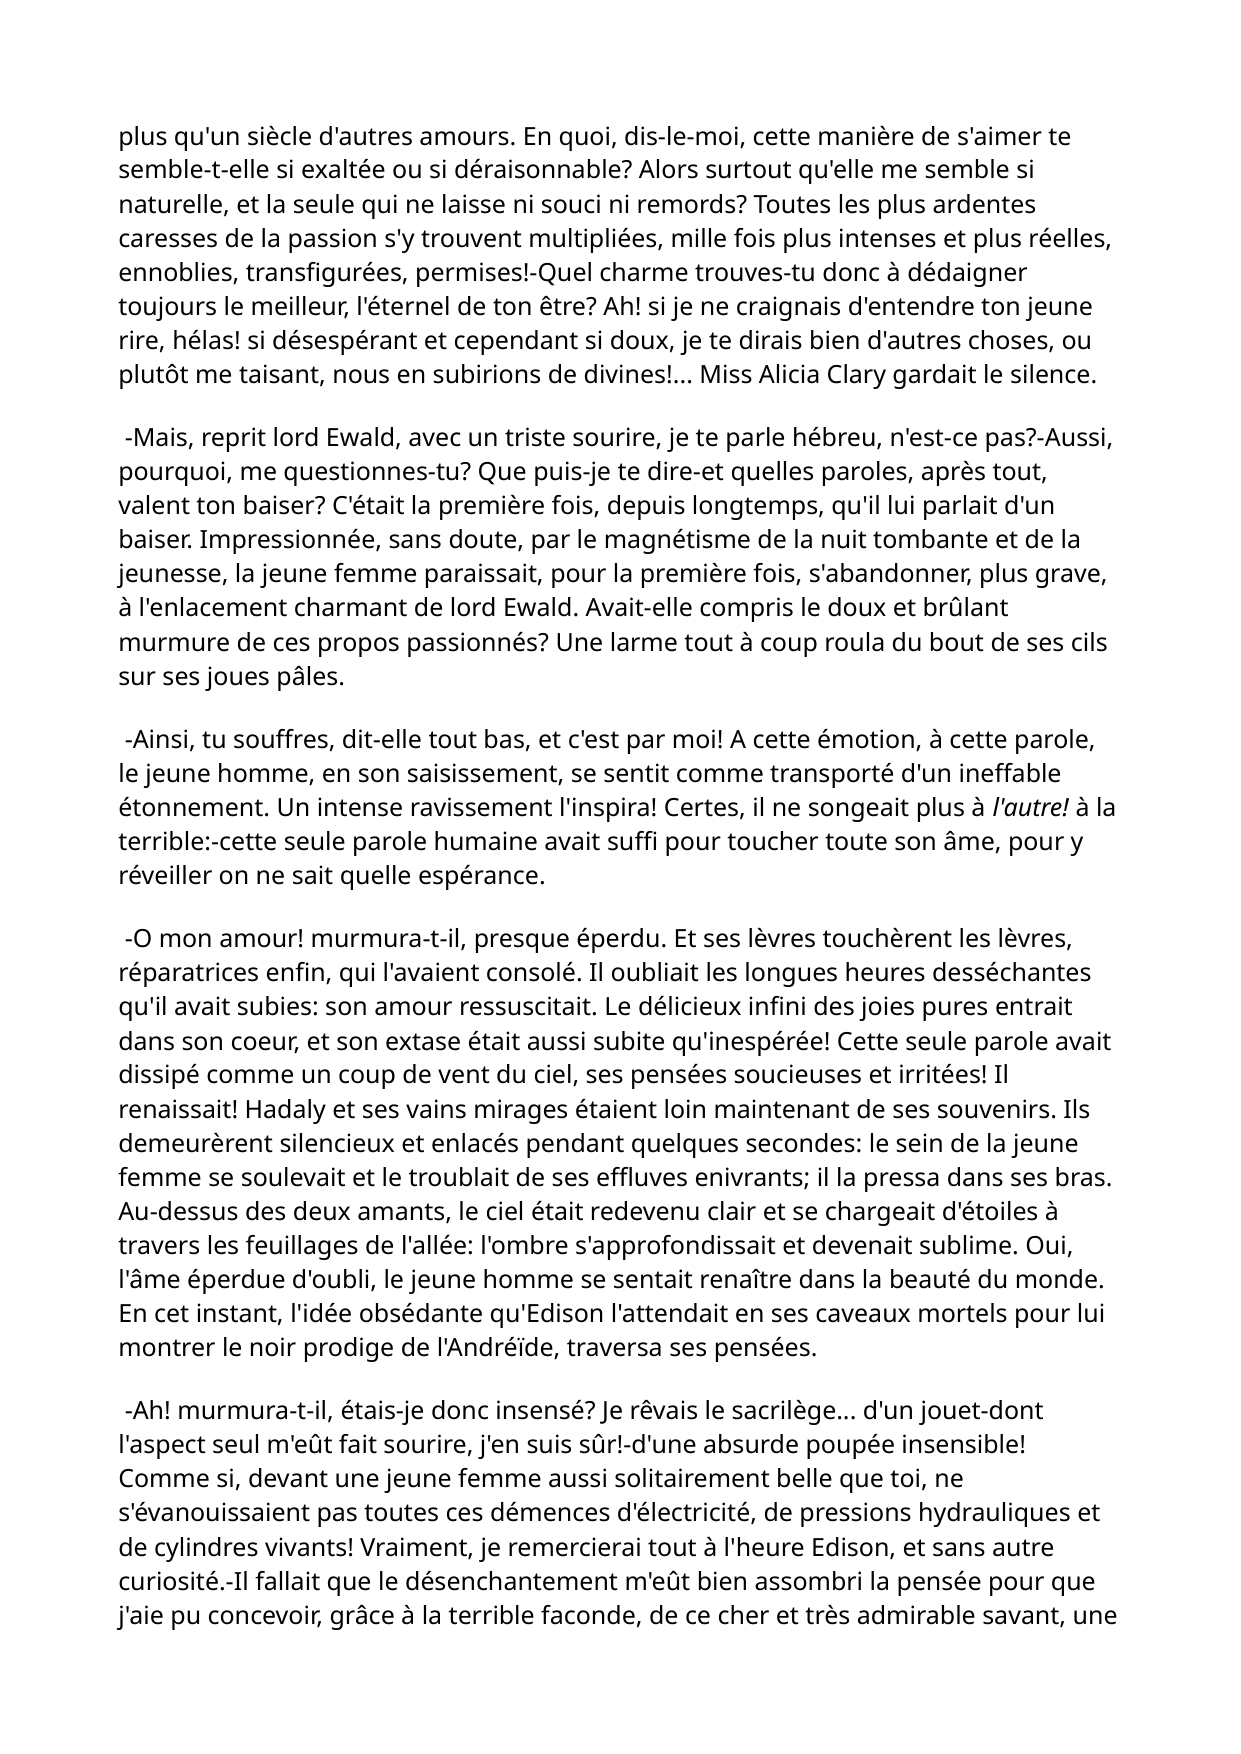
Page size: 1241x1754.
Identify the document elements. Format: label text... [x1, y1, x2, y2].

text -Ainsi, tu souffres, dit-elle tout bas, et c'est par moi! A cette émotion, à cette parole, le jeune homme, en son saisissement, se sentit comme transporté d'un ineffable étonnement. Un intense ravissement l'inspira! Certes, il ne songeait plus à l'autre! à la terrible:-cette seule parole humaine avait suffi pour toucher toute son âme, pour y réveiller on ne sait quelle espérance. [118, 721, 1122, 892]
text -Ah! murmura-t-il, étais-je donc insensé? Je rêvais le sacrilège... d'un jouet-dont l'aspect seul m'eût fait sourire, j'en suis sûr!-d'une absurde poupée insensible! Comme si, devant une jeune femme aussi solitairement belle que toi, ne s'évanouissaient pas toutes ces démences d'électricité, de pressions hydrauliques et de cylindres vivants! Vraiment, je remercierai tout à l'heure Edison, et sans autre curiosité.-Il fallait que le désenchantement m'eût bien assombri la pensée pour que j'aie pu concevoir, grâce à la terrible faconde, de ce cher et très admirable savant, une [118, 1393, 1122, 1631]
text plus qu'un siècle d'autres amours. En quoi, dis-le-moi, cette manière de s'aimer te semble-t-elle si exaltée ou si déraisonnable? Alors surtout qu'elle me semble si naturelle, et la seule qui ne laisse ni souci ni remords? Toutes les plus ardentes caresses de la passion s'y trouvent multipliées, mille fois plus intenses et plus réelles, ennoblies, transfigurées, permises!-Quel charme trouves-tu donc à dédaigner toujours le meilleur, l'éternel de ton être? Ah! si je ne craignais d'entendre ton jeune rire, hélas! si désespérant et cependant si doux, je te dirais bien d'autres choses, ou plutôt me taisant, nous en subirions de divines!... Miss Alicia Clary gardait le silence. [118, 118, 1122, 391]
text -O mon amour! murmura-t-il, presque éperdu. Et ses lèvres touchèrent les lèvres, réparatrices enfin, qui l'avaient consolé. Il oubliait les longues heures desséchantes qu'il avait subies: son amour ressuscitait. Le délicieux infini des joies pures entrait dans son coeur, et son extase était aussi subite qu'inespérée! Cette seule parole avait dissipé comme un coup de vent du ciel, ses pensées soucieuses et irritées! Il renaissait! Hadaly et ses vains mirages étaient loin maintenant de ses souvenirs. Ils demeurèrent silencieux et enlacés pendant quelques secondes: le sein de la jeune femme se soulevait et le troublait de ses effluves enivrants; il la pressa dans ses bras. Au-dessus des deux amants, le ciel était redevenu clair et se chargeait d'étoiles à travers les feuillages de l'allée: l'ombre s'approfondissait et devenait sublime. Oui, l'âme éperdue d'oubli, le jeune homme se sentait renaître dans la beauté du monde. En cet instant, l'idée obsédante qu'Edison l'attendait en ses caveaux mortels pour lui montrer le noir prodige de l'Andréïde, traversa ses pensées. [118, 921, 1122, 1364]
text -Mais, reprit lord Ewald, avec un triste sourire, je te parle hébreu, n'est-ce pas?-Aussi, pourquoi, me questionnes-tu? Que puis-je te dire-et quelles paroles, après tout, valent ton baiser? C'était la première fois, depuis longtemps, qu'il lui parlait d'un baiser. Impressionnée, sans doute, par le magnétisme de la nuit tombante et de la jeunesse, la jeune femme paraissait, pour la première fois, s'abandonner, plus grave, à l'enlacement charmant de lord Ewald. Avait-elle compris le doux et brûlant murmure de ces propos passionnés? Une larme tout à coup roula du bout de ses cils sur ses joues pâles. [118, 420, 1122, 692]
